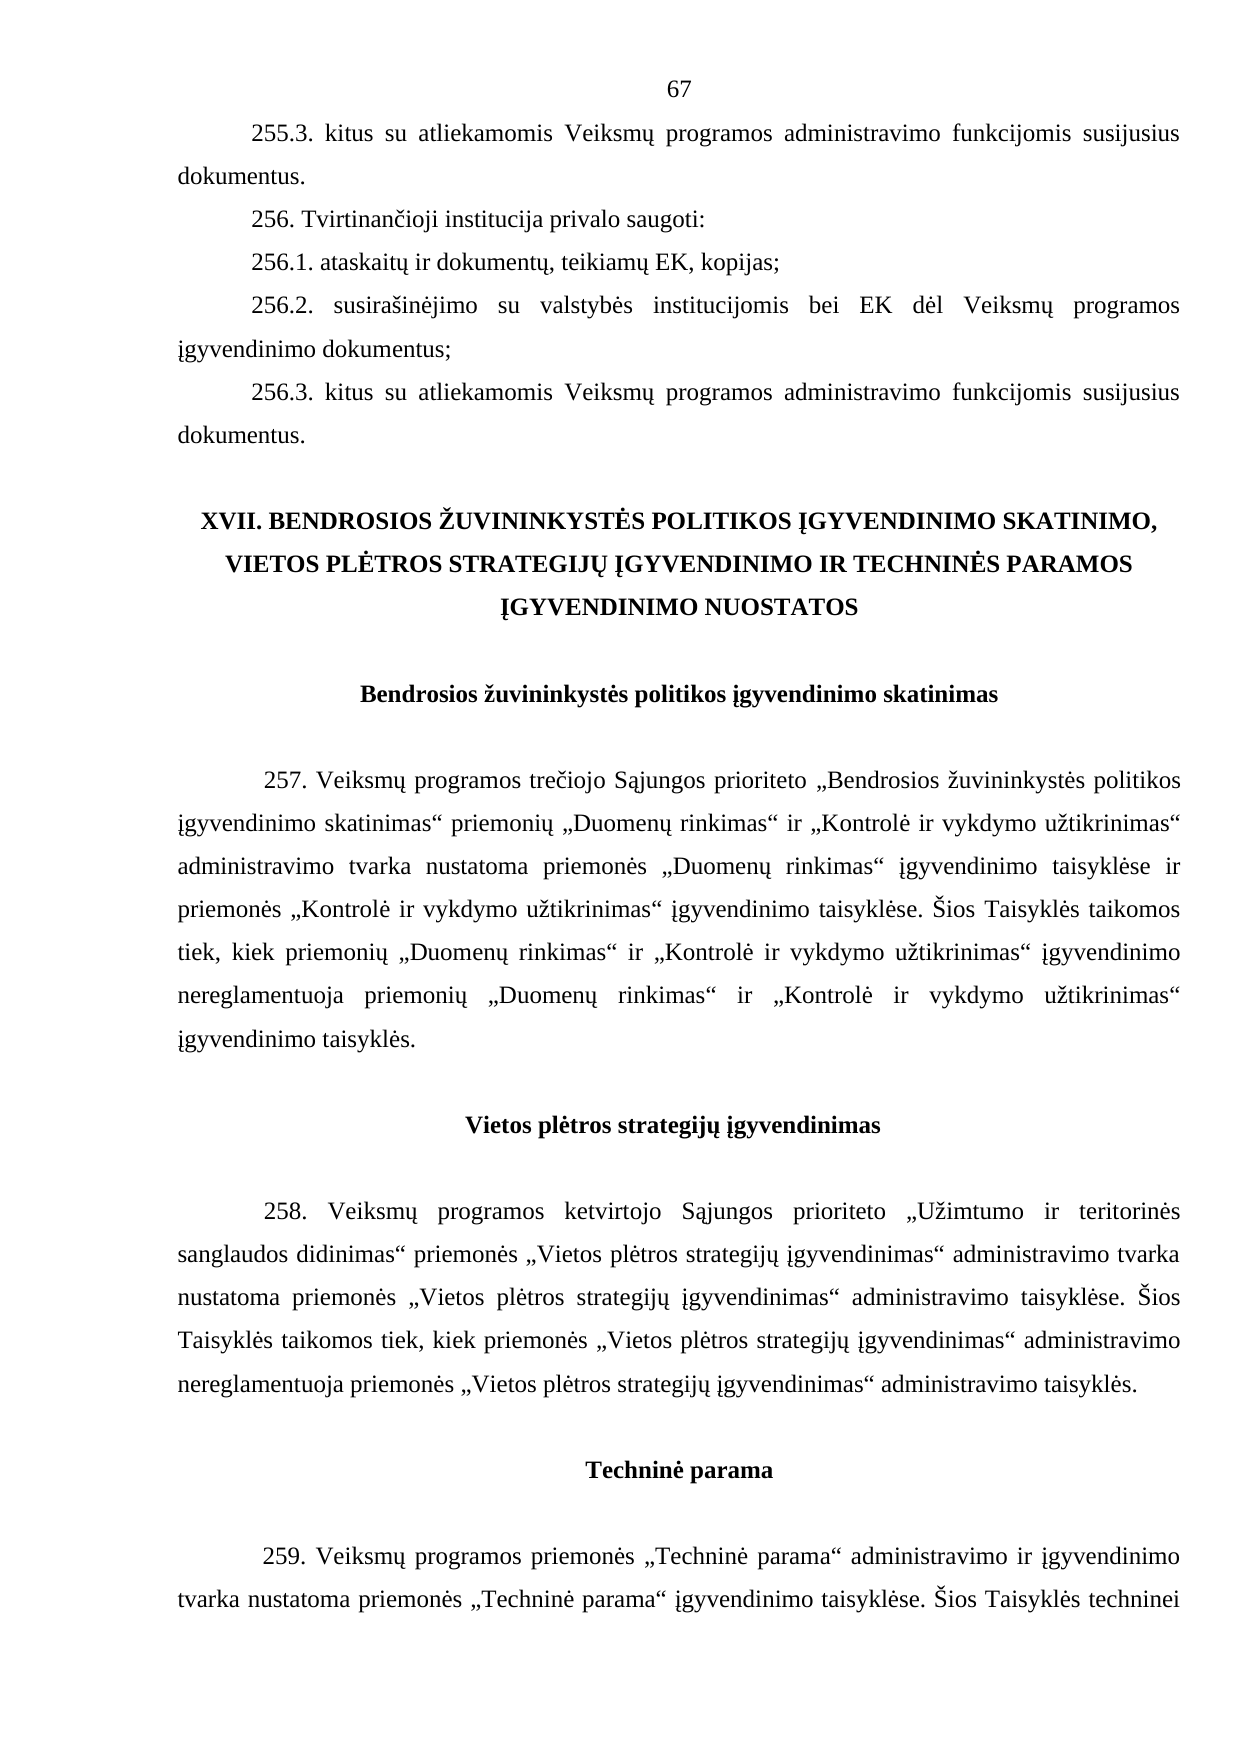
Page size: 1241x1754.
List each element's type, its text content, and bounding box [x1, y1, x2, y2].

text 258. Veiksmų programos ketvirtojo Sąjungos prioriteto „Užimtumo ir teritorinės sanglaudos didinimas“ priemonės „Vietos plėtros strategijų įgyvendinimas“ administravimo tvarka nustatoma priemonės „Vietos plėtros strategijų įgyvendinimas“ administravimo taisyklėse. Šios Taisyklės taikomos tiek, kiek priemonės „Vietos plėtros strategijų įgyvendinimas“ administravimo nereglamentuoja priemonės „Vietos plėtros strategijų įgyvendinimas“ administravimo taisyklės. [177, 1196, 1181, 1397]
text 255.3. kitus su atliekamomis Veiksmų programos administravimo funkcijomis susijusius dokumentus. [177, 118, 1181, 190]
text 256.3. kitus su atliekamomis Veiksmų programos administravimo funkcijomis susijusius dokumentus. [177, 377, 1181, 449]
text 259. Veiksmų programos priemonės „Techninė parama“ administravimo ir įgyvendinimo tvarka nustatoma priemonės „Techninė parama“ įgyvendinimo taisyklėse. Šios Taisyklės techninei [177, 1541, 1181, 1613]
text Vietos plėtros strategijų įgyvendinimas [177, 1110, 1181, 1139]
text 256.1. ataskaitų ir dokumentų, teikiamų EK, kopijas; [177, 247, 1181, 276]
text XVII. BENDROSIOS ŽUVININKYSTĖS POLITIKOS ĮGYVENDINIMO SKATINIMO, VIETOS PLĖTROS STRATEGIJŲ ĮGYVENDINIMO IR TECHNINĖS PARAMOS ĮGYVENDINIMO NUOSTATOS [177, 506, 1181, 621]
text 256. Tvirtinančioji institucija privalo saugoti: [215, 204, 1181, 233]
text 257. Veiksmų programos trečiojo Sąjungos prioriteto „Bendrosios žuvininkystės politikos įgyvendinimo skatinimas“ priemonių „Duomenų rinkimas“ ir „Kontrolė ir vykdymo užtikrinimas“ administravimo tvarka nustatoma priemonės „Duomenų rinkimas“ įgyvendinimo taisyklėse ir priemonės „Kontrolė ir vykdymo užtikrinimas“ įgyvendinimo taisyklėse. Šios Taisyklės taikomos tiek, kiek priemonių „Duomenų rinkimas“ ir „Kontrolė ir vykdymo užtikrinimas“ įgyvendinimo nereglamentuoja priemonių „Duomenų rinkimas“ ir „Kontrolė ir vykdymo užtikrinimas“ įgyvendinimo taisyklės. [177, 765, 1181, 1052]
text Bendrosios žuvininkystės politikos įgyvendinimo skatinimas [177, 679, 1181, 707]
text Techninė parama [177, 1455, 1181, 1484]
text 256.2. susirašinėjimo su valstybės institucijomis bei EK dėl Veiksmų programos įgyvendinimo dokumentus; [177, 291, 1181, 362]
